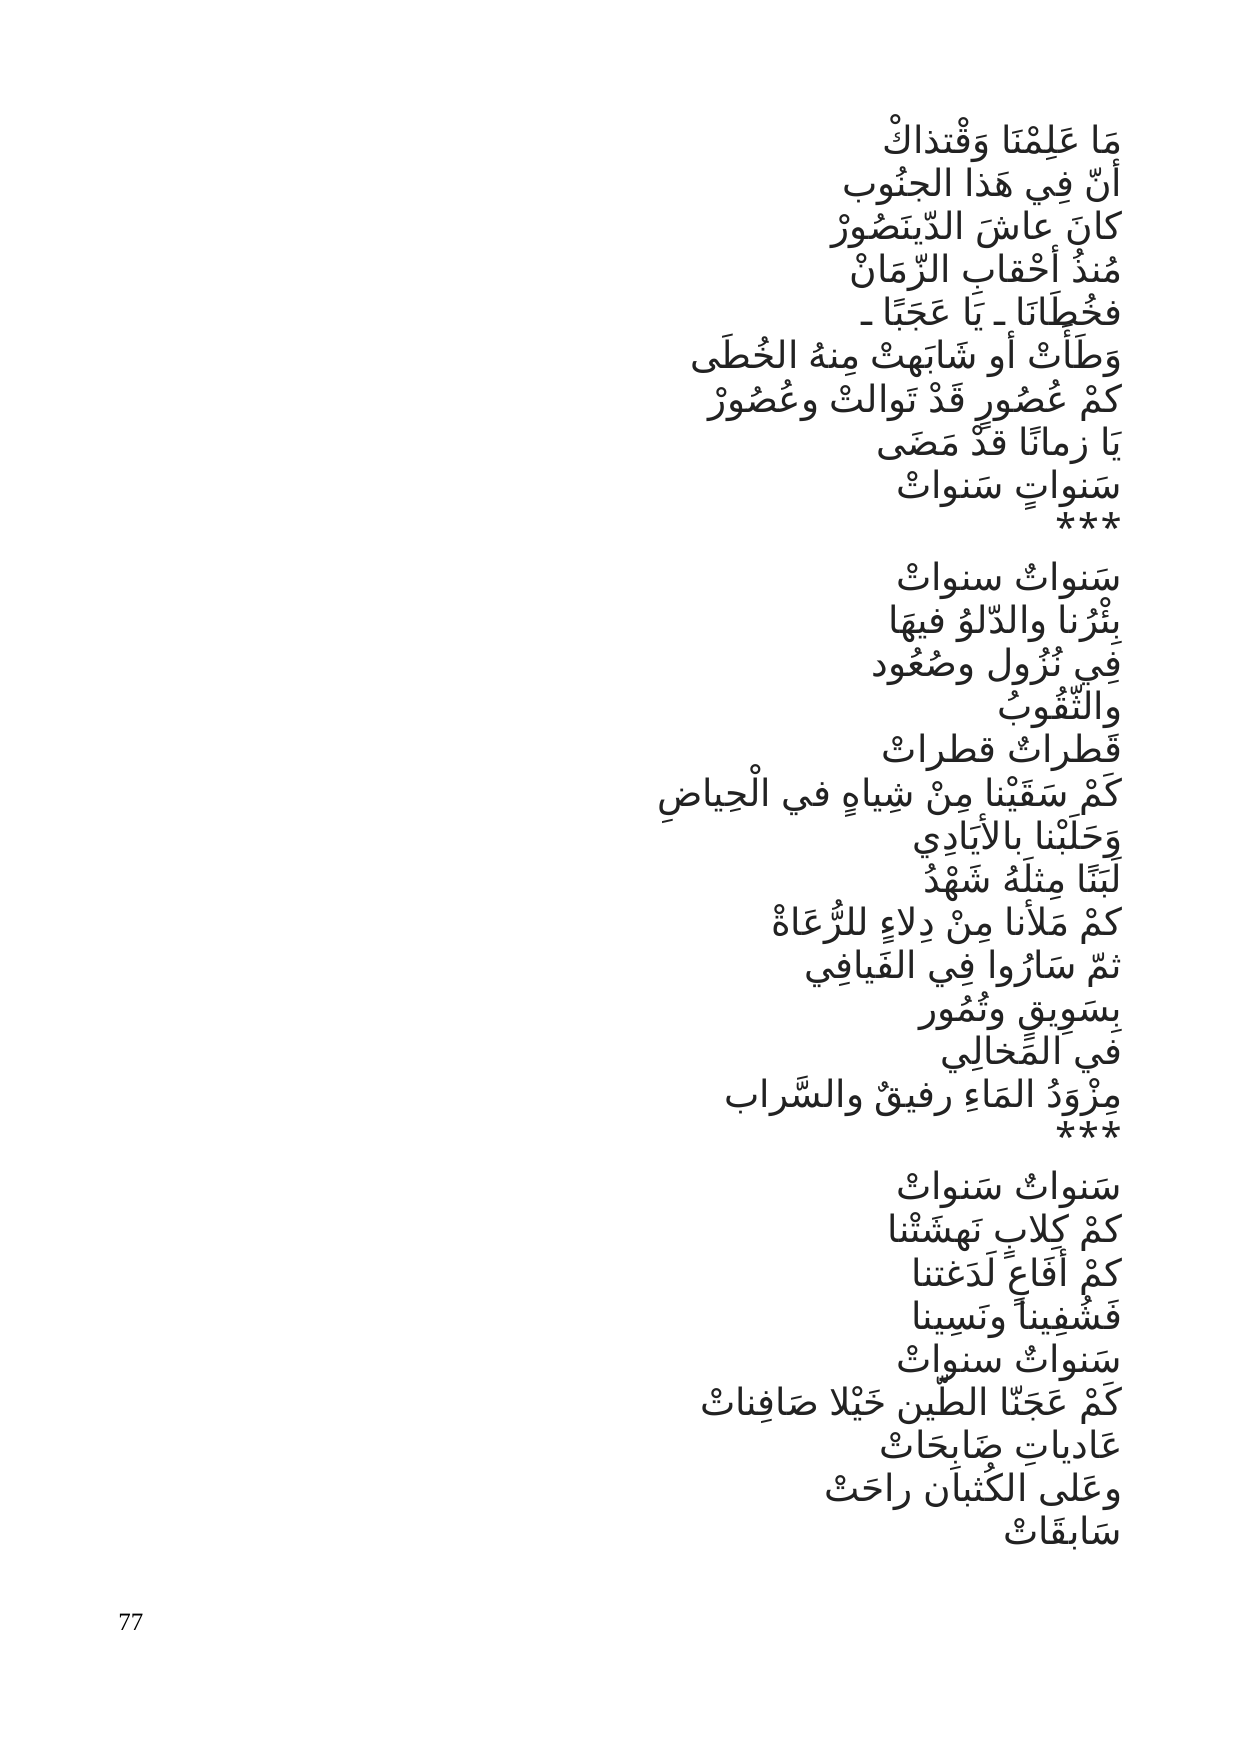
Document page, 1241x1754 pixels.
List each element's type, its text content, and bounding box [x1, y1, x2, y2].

text في المَخالِي [118, 1029, 1122, 1073]
text لَبَنًا مِثلَهُ شَهْدُ [118, 857, 1122, 900]
text سَنواتٌ سنواتْ [118, 1337, 1122, 1380]
text وَحَلَبْنا بالأيَادِي [118, 814, 1122, 857]
text كمْ مَلأنا مِنْ دِلاءٍ للرُّعَاةْ [118, 900, 1122, 943]
text وعَلى الكُثبان راحَتْ [118, 1466, 1122, 1509]
text بِسَوِيقٍ وتُمُور [118, 986, 1122, 1029]
text بِئْرُنا والدّلوُ فيهَا [118, 598, 1122, 641]
text كَمْ سَقَيْنا مِنْ شِياهٍ في الْحِياضِ [118, 771, 1122, 814]
text كمْ أفَاعٍ لَدَغتنا [118, 1251, 1122, 1294]
text ثمّ سَارُوا فِي الفَيافِي [118, 943, 1122, 986]
text يَا زمانًا قدْ مَضَى [118, 420, 1122, 463]
text وَطَأَتْ أو شَابَهتْ مِنهُ الخُطَى [118, 334, 1122, 377]
text فخُطَانَا ـ يَا عَجَبًا ـ [118, 291, 1122, 334]
text سَنواتٌ سنواتْ [118, 555, 1122, 598]
text أنّ فِي هَذا الجنُوب [118, 161, 1122, 204]
text *** [118, 1116, 1122, 1164]
text مِزْوَدُ المَاءِ رفيقٌ والسَّراب [118, 1073, 1122, 1116]
text والثّقُوبُ [118, 684, 1122, 728]
text كَمْ عَجَنّا الطّين خَيْلا صَافِناتْ [118, 1380, 1122, 1423]
text فَشُفِينا ونَسِينا [118, 1294, 1122, 1337]
text عَادياتِ ضَابِحَاتْ [118, 1423, 1122, 1466]
text مُنذُ أحْقابِ الزّمَانْ [118, 247, 1122, 291]
text *** [118, 506, 1122, 555]
text قَطراتٌ قطراتْ [118, 728, 1122, 771]
text سَابقَاتْ [118, 1509, 1122, 1553]
text سَنواتٍ سَنواتْ [118, 463, 1122, 506]
text فِي نُزُول وصُعُود [118, 641, 1122, 684]
text كمْ كِلابٍ نَهشَتْنا [118, 1208, 1122, 1251]
text كمْ عُصُورٍ قَدْ تَوالتْ وعُصُورْ [118, 377, 1122, 420]
text سَنواتٌ سَنواتْ [118, 1164, 1122, 1208]
text كانَ عاشَ الدّينَصُورْ [118, 204, 1122, 247]
text مَا عَلِمْنَا وَقْتذاكْ [118, 118, 1122, 161]
